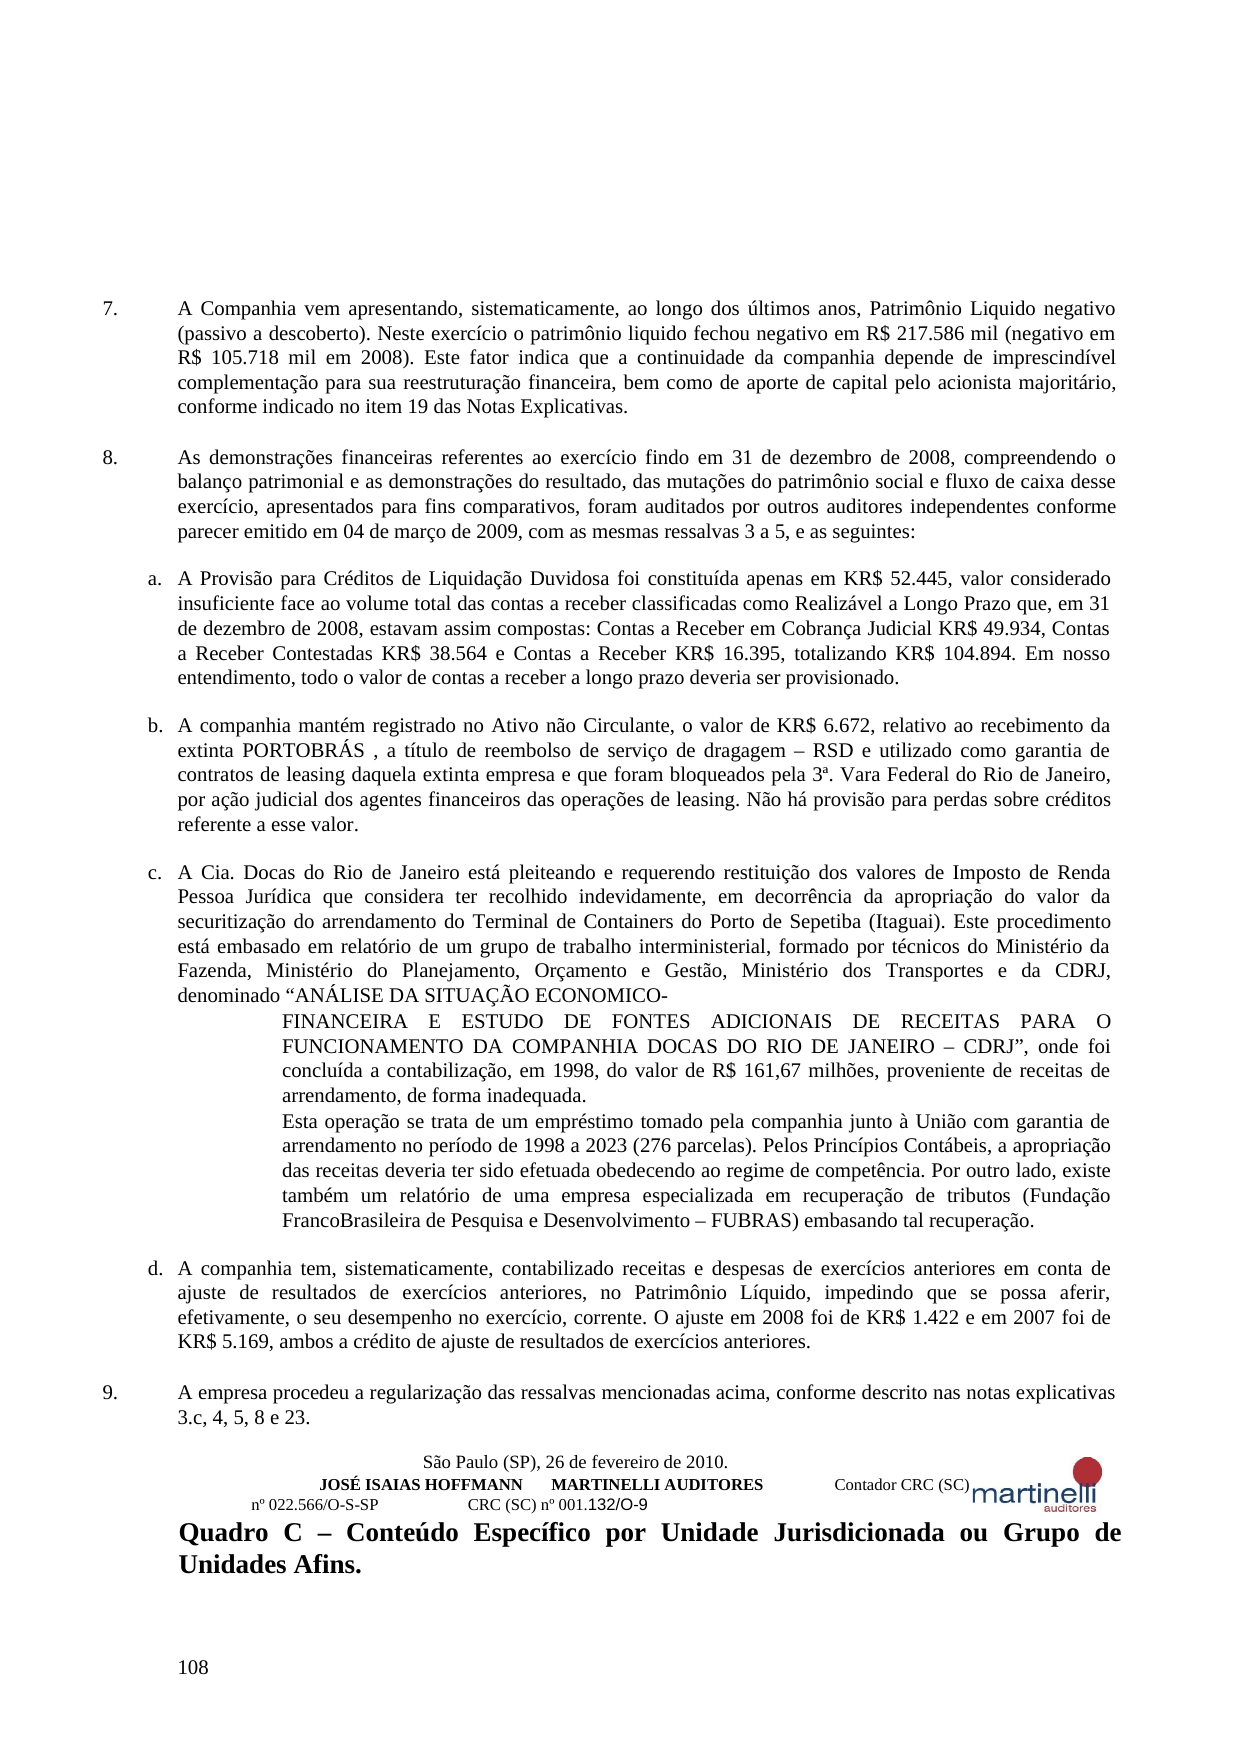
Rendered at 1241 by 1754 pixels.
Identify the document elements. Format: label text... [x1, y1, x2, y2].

text São Paulo (SP), 26 de fevereiro de 2010. [178, 1451, 1103, 1472]
text Esta operação se trata de um empréstimo tomado pela companhia junto à União com garantia de arrendamento no período de 1998 a 2023 (276 parcelas). Pelos Princípios Contábeis, a apropriação das receitas deveria ter sido efetuada obedecendo ao regime de competência. Por outro lado, existe também um relatório de uma empresa especializada em recuperação de tributos (Fundação FrancoBrasileira de Pesquisa e Desenvolvimento – FUBRAS) embasando tal recuperação. [282, 1109, 1112, 1232]
list A companhia tem, sistematicamente, contabilizado receitas e despesas de exercícios anteriores em conta de ajuste de resultados de exercícios anteriores, no Patrimônio Líquido, impedindo que se possa aferir, efetivamente, o seu desempenho no exercício, corrente. O ajuste em 2008 foi de KR$ 1.422 e em 2007 foi de KR$ 5.169, ambos a crédito de ajuste de resultados de exercícios anteriores. [148, 1255, 1112, 1353]
list A Provisão para Créditos de Liquidação Duvidosa foi constituída apenas em KR$ 52.445, valor considerado insuficiente face ao volume total das contas a receber classificadas como Realizável a Longo Prazo que, em 31 de dezembro de 2008, estavam assim compostas: Contas a Receber em Cobrança Judicial KR$ 49.934, Contas a Receber Contestadas KR$ 38.564 e Contas a Receber KR$ 16.395, totalizando KR$ 104.894. Em nosso entendimento, todo o valor de contas a receber a longo prazo deveria ser provisionado. [148, 566, 1112, 689]
text JOSÉ ISAIAS HOFFMANN MARTINELLI AUDITORES Contador CRC (SC) nº 022.566/O-S-SP CRC (SC) nº 001.132/O-9 [251, 1474, 1103, 1514]
text Quadro C – Conteúdo Específico por Unidade Jurisdicionada ou Grupo de Unidades Afins. [178, 1516, 1123, 1579]
list A companhia mantém registrado no Ativo não Circulante, o valor de KR$ 6.672, relativo ao recebimento da extinta PORTOBRÁS , a título de reembolso de serviço de dragagem – RSD e utilizado como garantia de contratos de leasing daquela extinta empresa e que foram bloqueados pela 3ª. Vara Federal do Rio de Janeiro, por ação judicial dos agentes financeiros das operações de leasing. Não há provisão para perdas sobre créditos referente a esse valor. [148, 713, 1112, 836]
list A empresa procedeu a regularização das ressalvas mencionadas acima, conforme descrito nas notas explicativas 3.c, 4, 5, 8 e 23. [102, 1380, 1117, 1429]
list A Cia. Docas do Rio de Janeiro está pleiteando e requerendo restituição dos valores de Imposto de Renda Pessoa Jurídica que considera ter recolhido indevidamente, em decorrência da apropriação do valor da securitização do arrendamento do Terminal de Containers do Porto de Sepetiba (Itaguai). Este procedimento está embasado em relatório de um grupo de trabalho interministerial, formado por técnicos do Ministério da Fazenda, Ministério do Planejamento, Orçamento e Gestão, Ministério dos Transportes e da CDRJ, denominado “ANÁLISE DA SITUAÇÃO ECONOMICO- [148, 859, 1112, 1007]
list As demonstrações financeiras referentes ao exercício findo em 31 de dezembro de 2008, compreendendo o balanço patrimonial e as demonstrações do resultado, das mutações do patrimônio social e fluxo de caixa desse exercício, apresentados para fins comparativos, foram auditados por outros auditores independentes conforme parecer emitido em 04 de março de 2009, com as mesmas ressalvas 3 a 5, e as seguintes: [102, 445, 1117, 543]
text FINANCEIRA E ESTUDO DE FONTES ADICIONAIS DE RECEITAS PARA O FUNCIONAMENTO DA COMPANHIA DOCAS DO RIO DE JANEIRO – CDRJ”, onde foi concluída a contabilização, em 1998, do valor de R$ 161,67 milhões, proveniente de receitas de arrendamento, de forma inadequada. [282, 1009, 1112, 1107]
list A Companhia vem apresentando, sistematicamente, ao longo dos últimos anos, Patrimônio Liquido negativo (passivo a descoberto). Neste exercício o patrimônio liquido fechou negativo em R$ 217.586 mil (negativo em R$ 105.718 mil em 2008). Este fator indica que a continuidade da companhia depende de imprescindível complementação para sua reestruturação financeira, bem como de aporte de capital pelo acionista majoritário, conforme indicado no item 19 das Notas Explicativas. [102, 296, 1117, 418]
